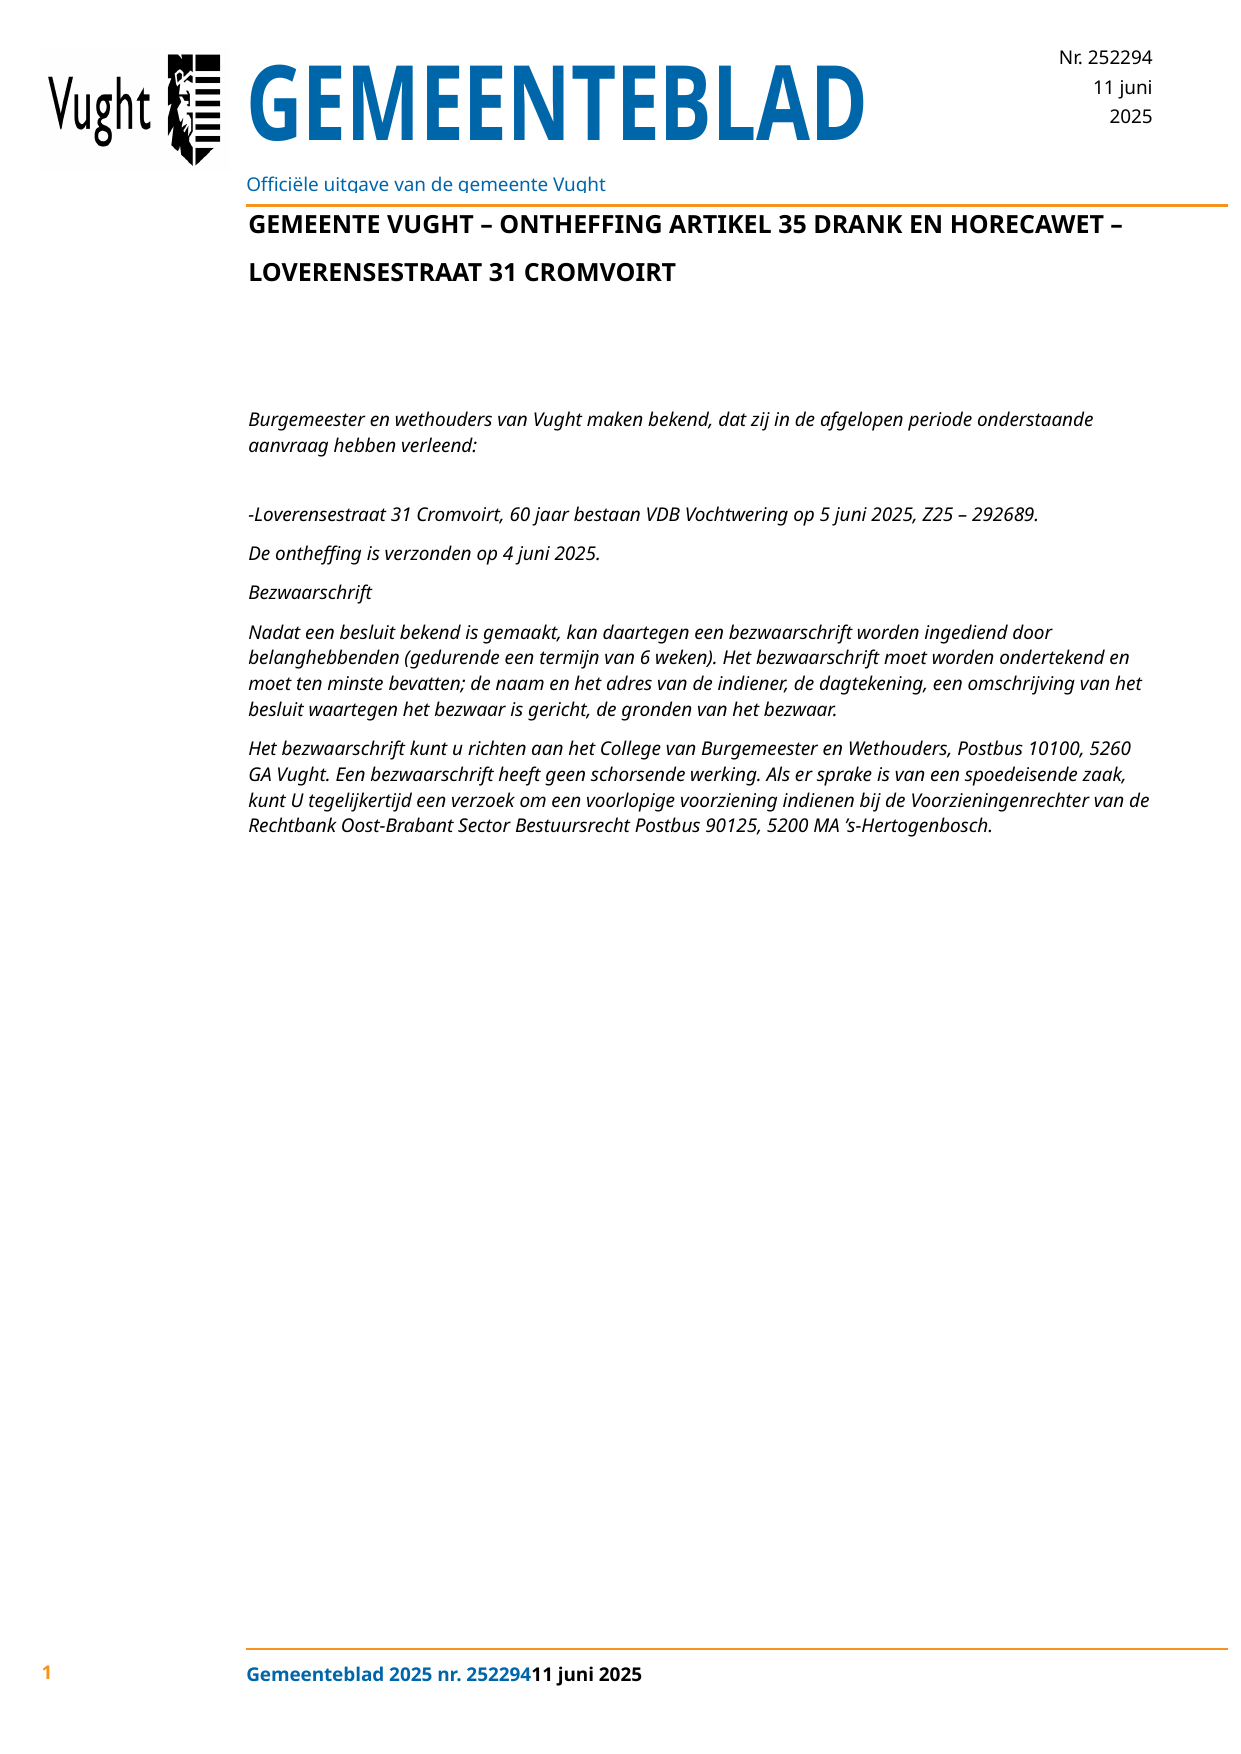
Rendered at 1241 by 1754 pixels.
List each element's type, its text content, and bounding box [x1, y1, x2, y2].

text Bezwaarschrift [248, 579, 1152, 605]
text -Loverensestraat 31 Cromvoirt, 60 jaar bestaan VDB Vochtwering op 5 juni 2025, Z25 – 292689. [248, 501, 1152, 527]
picture [41, 47, 231, 172]
text De ontheffing is verzonden op 4 juni 2025. [248, 540, 1152, 566]
text GEMEENTE VUGHT – ONTHEFFING ARTIKEL 35 DRANK EN HORECAWET – LOVERENSESTRAAT 31 CROMVOIRT [248, 207, 1152, 288]
text Burgemeester en wethouders van Vught maken bekend, dat zij in de afgelopen periode onderstaande aanvraag hebben verleend: [248, 406, 1152, 458]
text Het bezwaarschrift kunt u richten aan het College van Burgemeester en Wethouders, Postbus 10100, 5260 GA Vught. Een bezwaarschrift heeft geen schorsende werking. Als er sprake is van een spoedeisende zaak, kunt U tegelijkertijd een verzoek om een voorlopige voorziening indienen bij de Voorzieningenrechter van de Rechtbank Oost-Brabant Sector Bestuursrecht Postbus 90125, 5200 MA ’s-Hertogenbosch. [248, 735, 1152, 838]
text Nadat een besluit bekend is gemaakt, kan daartegen een bezwaarschrift worden ingediend door belanghebbenden (gedurende een termijn van 6 weken). Het bezwaarschrift moet worden ondertekend en moet ten minste bevatten; de naam en het adres van de indiener, de dagtekening, een omschrijving van het besluit waartegen het bezwaar is gericht, de gronden van het bezwaar. [248, 619, 1152, 722]
